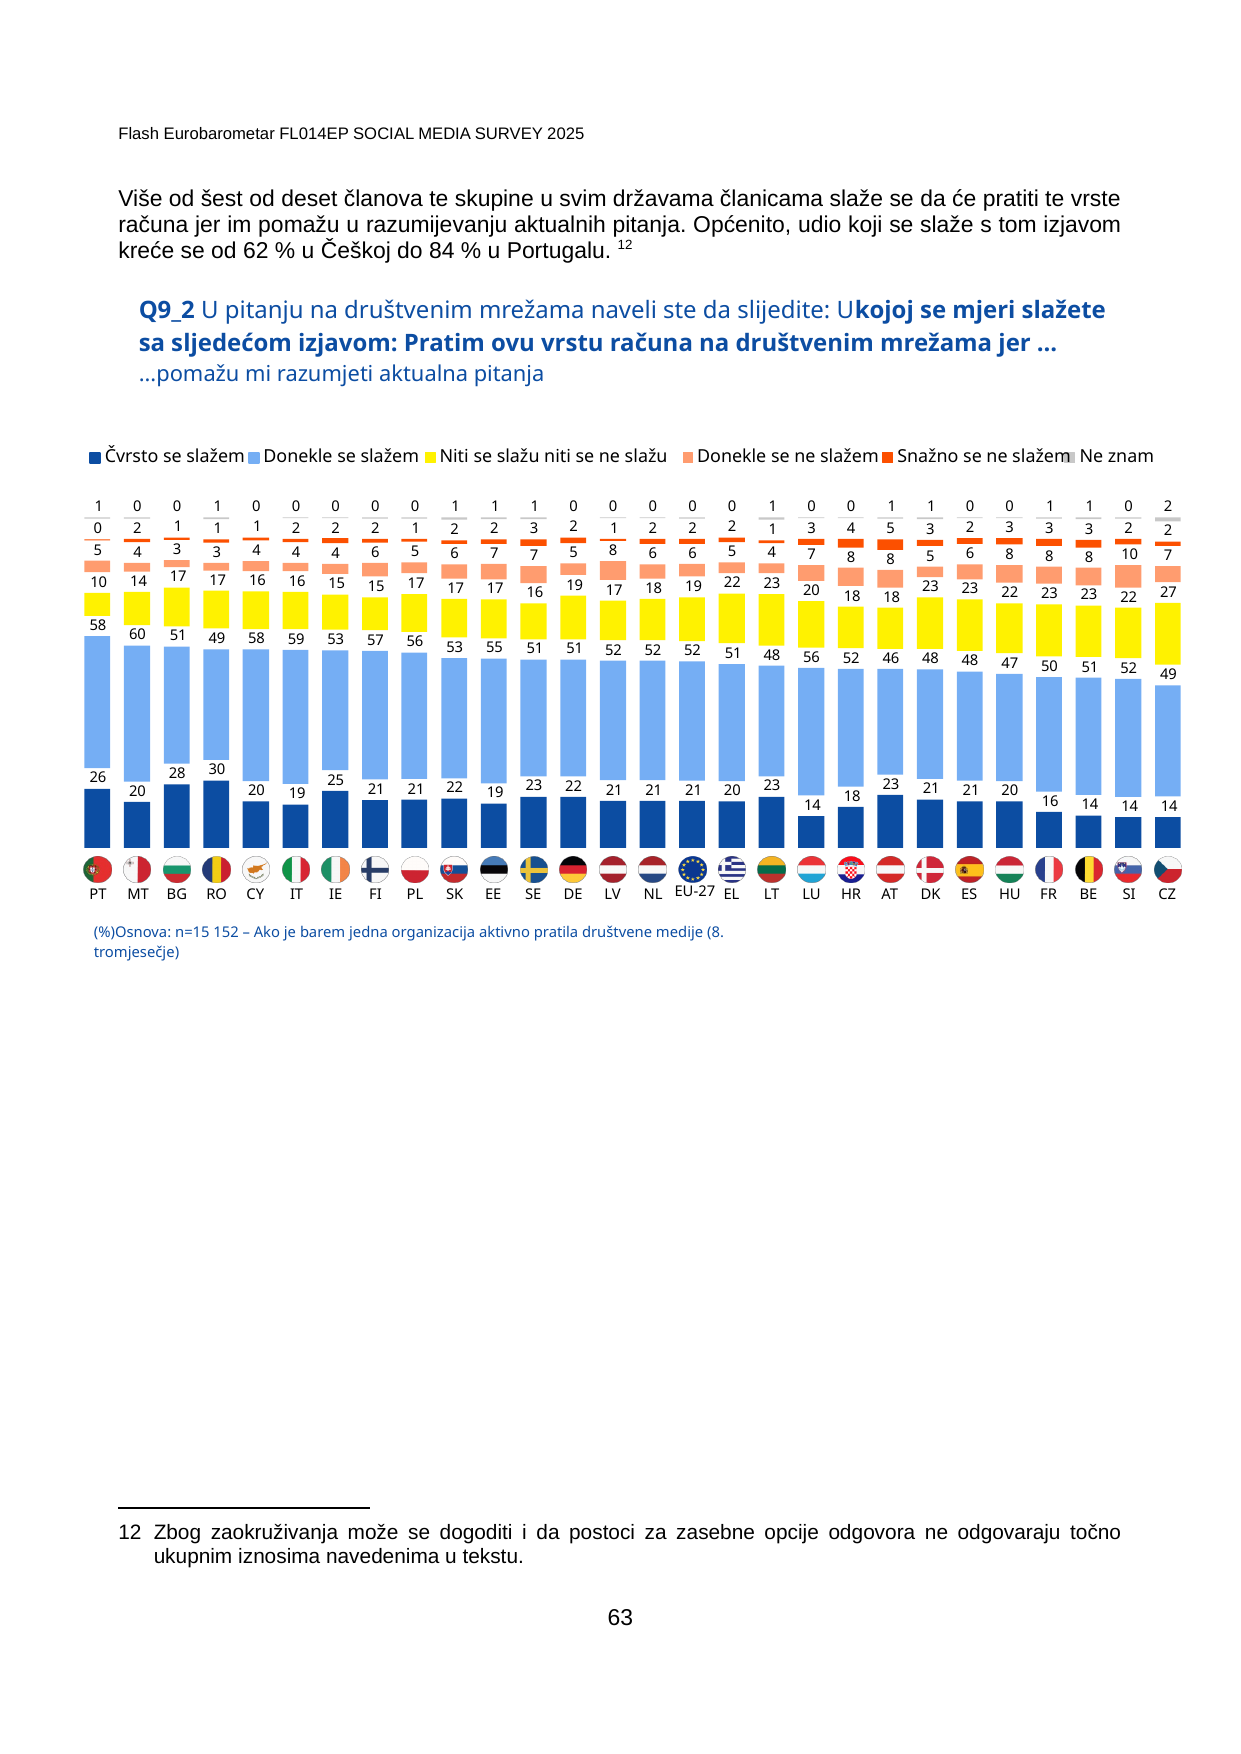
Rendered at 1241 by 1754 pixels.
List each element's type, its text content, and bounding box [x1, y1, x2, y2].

picture [202, 856, 231, 883]
picture [1035, 856, 1063, 883]
picture [242, 856, 270, 883]
text Više od šest od deset članova te skupine u svim državama članicama slaže se da će pratiti te vrste računa jer im pomažu u razumijevanju aktualnih pitanja. Općenito, udio koji se slaže s tom izjavom kreće se od 62 % u Češkoj do 84 % u Portugalu. [118, 184, 1122, 264]
picture [718, 856, 746, 883]
picture [361, 856, 389, 883]
picture [995, 856, 1024, 883]
text Zbog zaokruživanja može se dogoditi i da postoci za zasebne opcije odgovora ne odgovaraju točno ukupnim iznosima navedenima u tekstu. [118, 1520, 1122, 1568]
picture [837, 856, 865, 883]
picture [876, 856, 905, 883]
picture [1114, 856, 1142, 883]
picture [757, 856, 786, 883]
picture [599, 856, 627, 883]
picture [282, 856, 310, 883]
picture [520, 856, 548, 883]
picture [480, 856, 508, 883]
picture [1154, 856, 1182, 883]
picture [916, 856, 944, 883]
picture [163, 856, 191, 883]
picture [797, 856, 826, 883]
picture [638, 856, 667, 883]
picture [955, 856, 984, 883]
picture [678, 856, 707, 883]
picture [559, 856, 587, 883]
picture [401, 856, 429, 883]
picture [440, 856, 468, 883]
picture [83, 856, 112, 883]
picture [1075, 856, 1103, 883]
picture [321, 856, 350, 883]
picture [123, 856, 151, 883]
